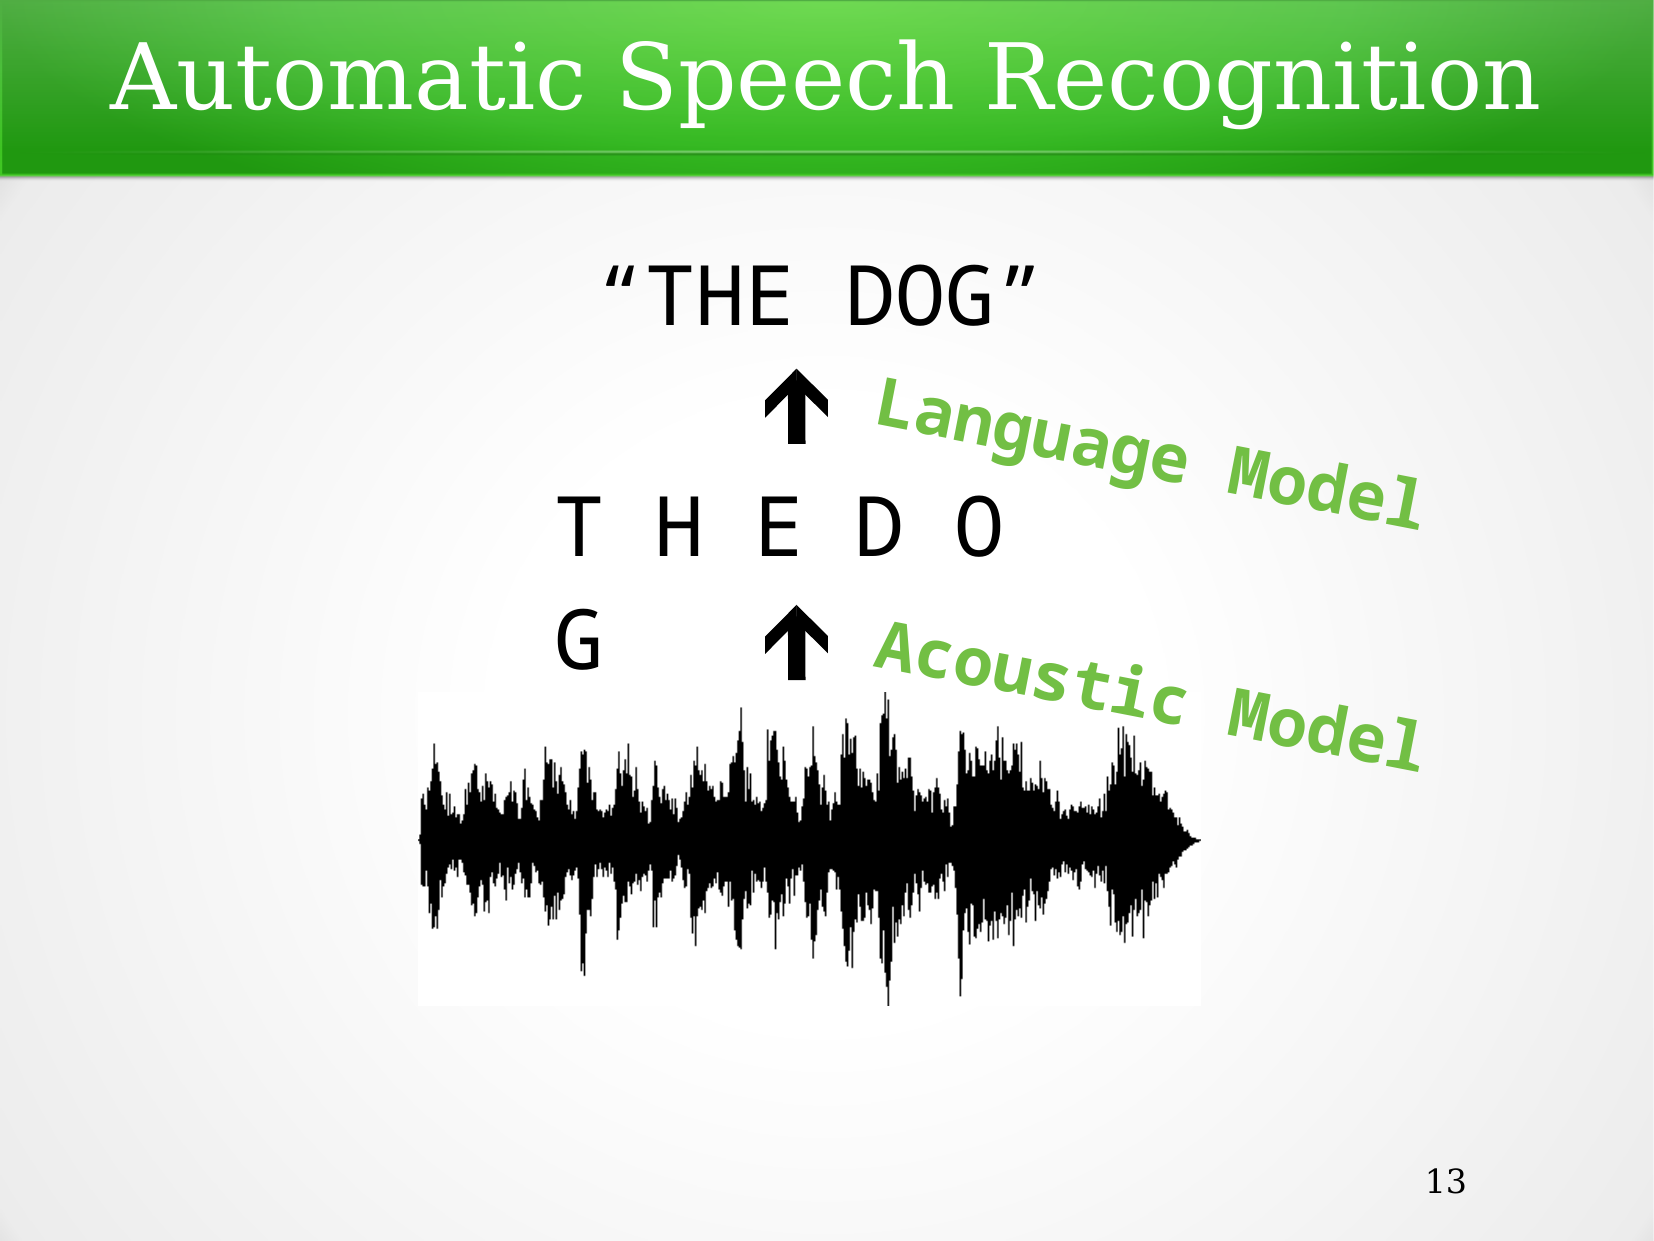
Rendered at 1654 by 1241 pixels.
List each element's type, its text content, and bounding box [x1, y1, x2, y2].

text_box T H E D O G [539, 459, 850, 586]
text_box Acoustic Model [810, 675, 1463, 1023]
text_box Language Model [810, 343, 1463, 781]
picture [0, 0, 1654, 1241]
title Automatic Speech Recognition [82, 11, 1571, 154]
text_box “THE DOG” [580, 229, 1121, 356]
